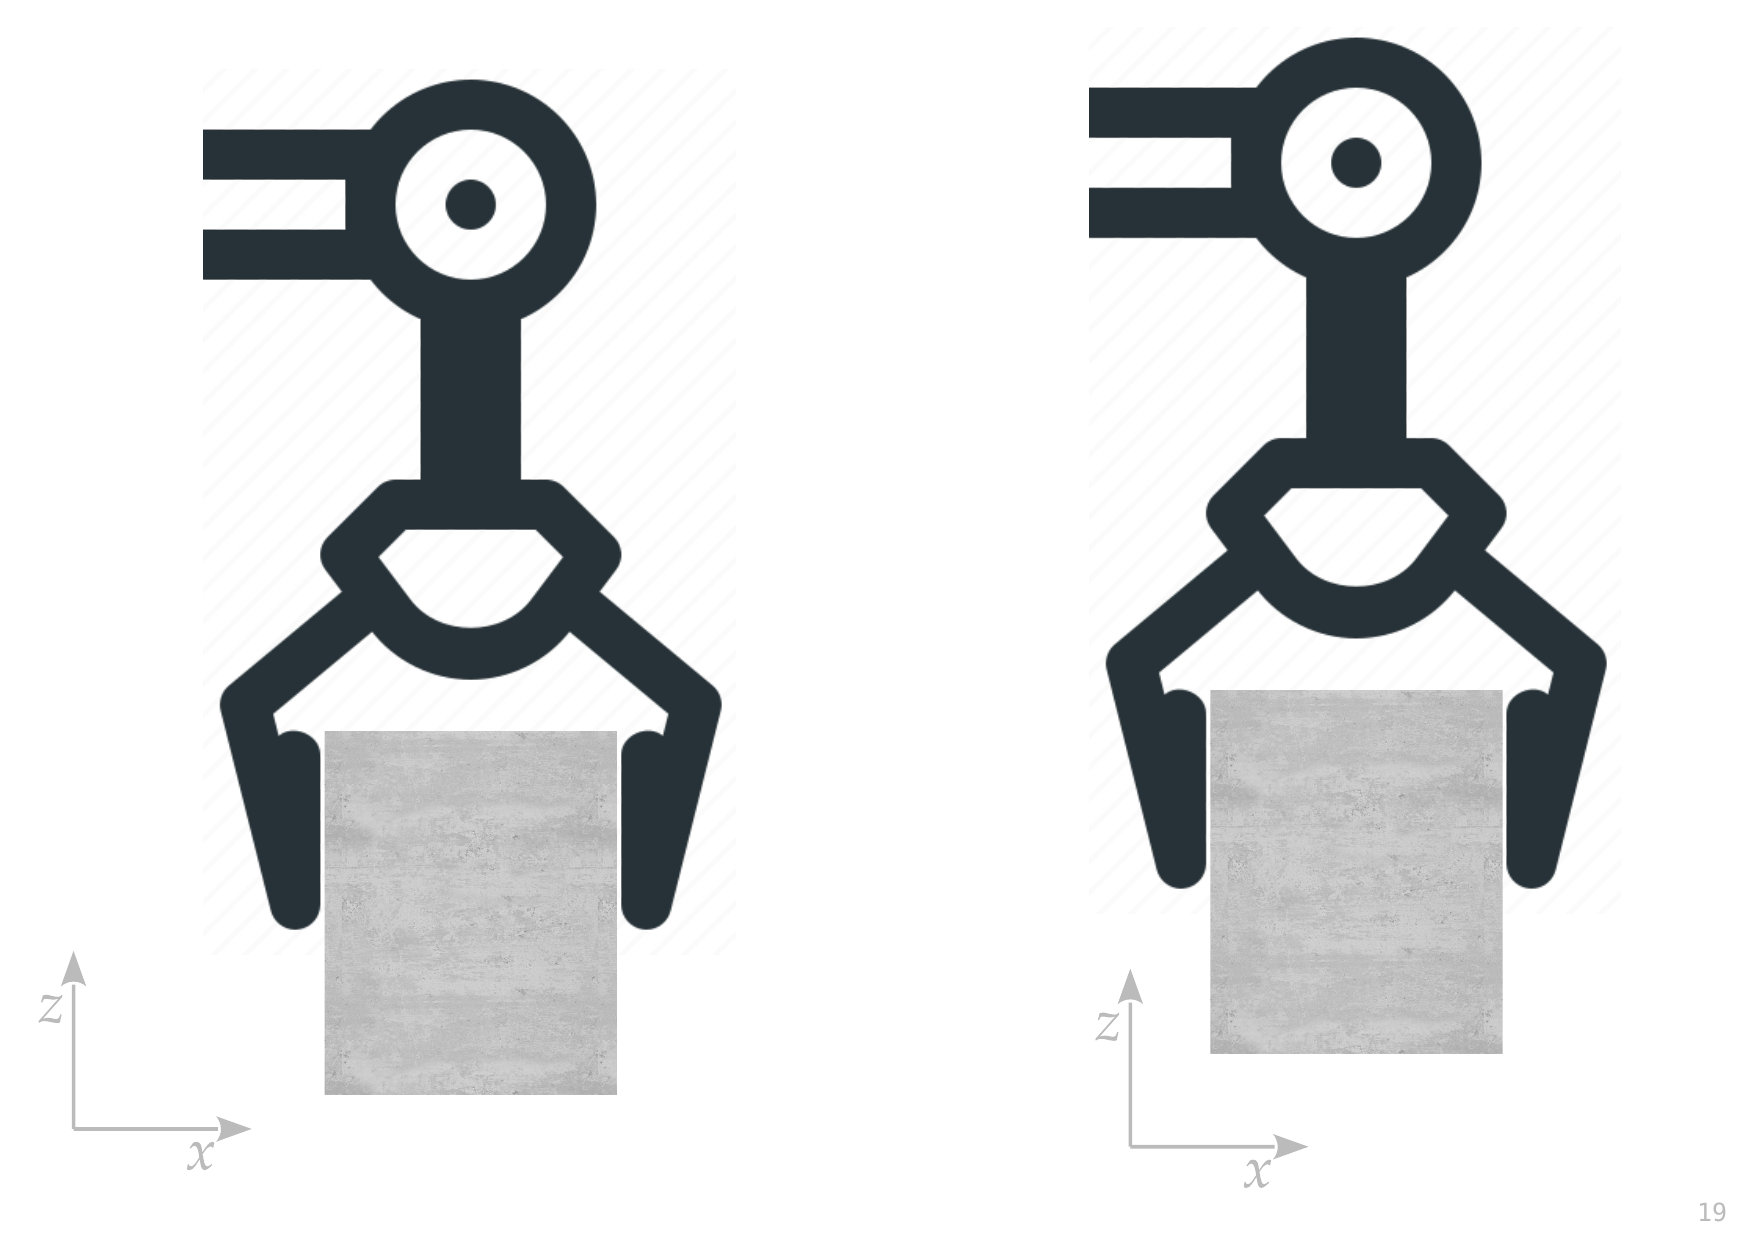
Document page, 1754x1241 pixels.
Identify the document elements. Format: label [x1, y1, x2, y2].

text_box [1095, 1012, 1120, 1041]
picture [1089, 27, 1621, 914]
text_box [60, 950, 87, 987]
text_box [1210, 690, 1503, 1054]
text_box [38, 994, 63, 1024]
text_box [1243, 1134, 1309, 1188]
text_box [216, 1116, 252, 1142]
text_box [1117, 968, 1144, 1005]
picture [203, 69, 736, 955]
text_box [324, 731, 617, 1095]
text_box [186, 1141, 215, 1171]
text_box [71, 984, 218, 1131]
text_box [1128, 1002, 1275, 1149]
